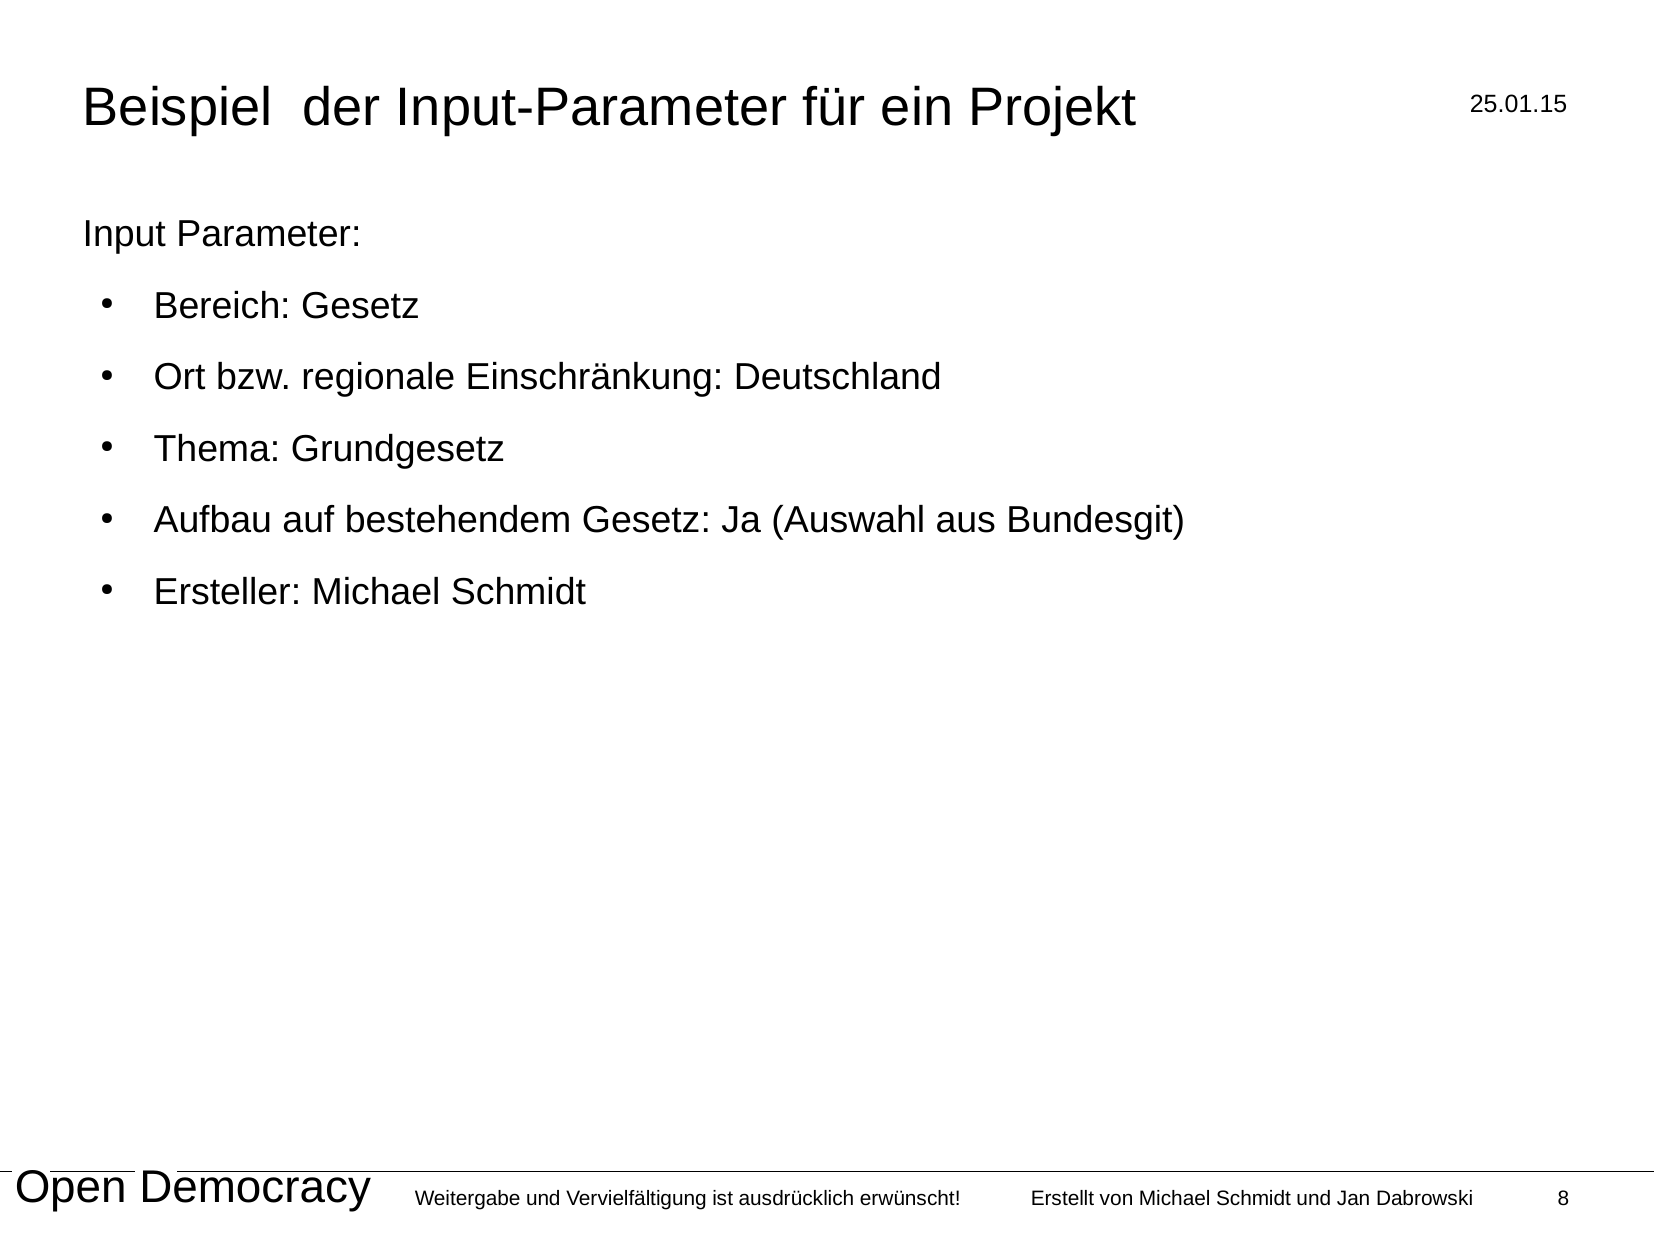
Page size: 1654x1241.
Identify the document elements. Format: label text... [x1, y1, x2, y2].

title Beispiel der Input-Parameter für ein Projekt [82, 59, 1359, 155]
list Input Parameter: Bereich: Gesetz Ort bzw. regionale Einschränkung: Deutschland Thema: Grundgesetz Aufbau auf bestehendem Gesetz: Ja (Auswahl aus Bundesgit) Ersteller: Michael Schmidt [82, 212, 1571, 1109]
